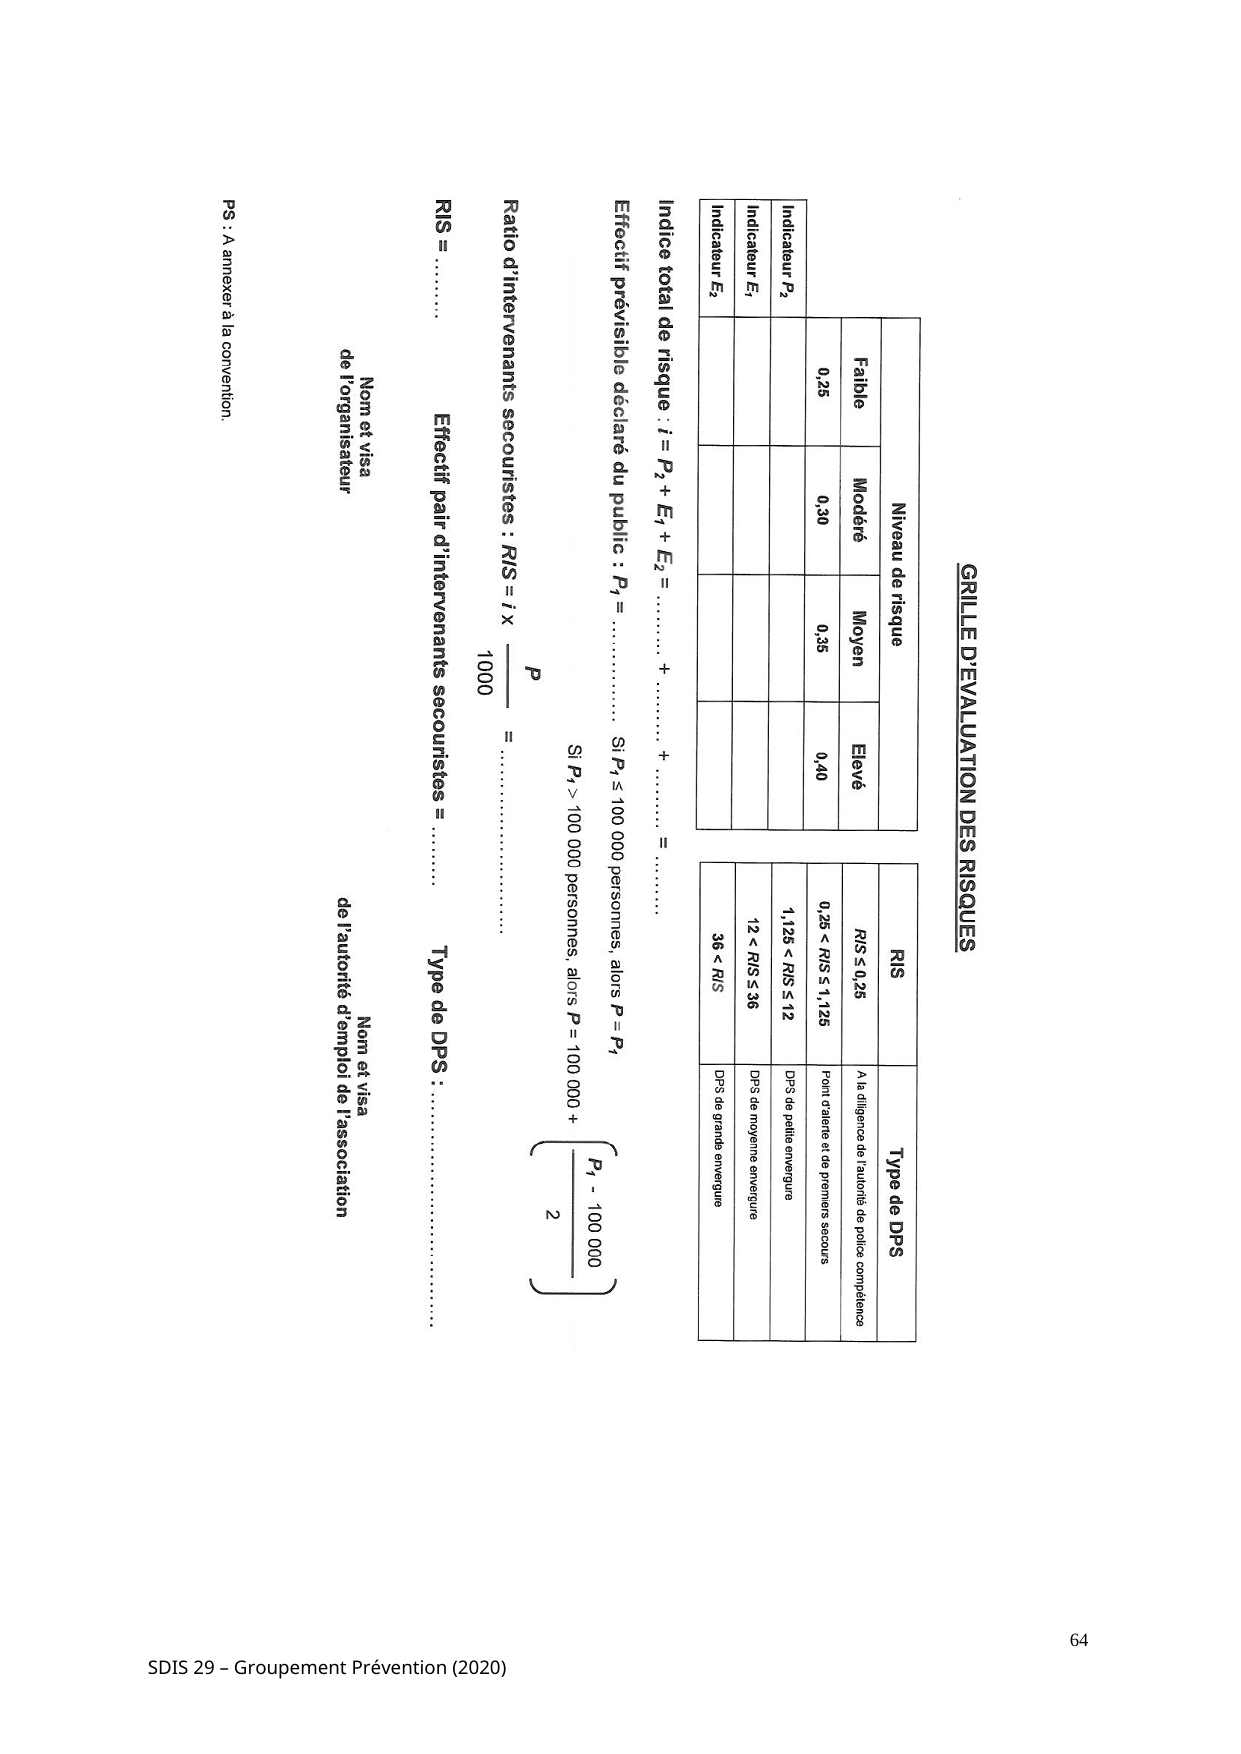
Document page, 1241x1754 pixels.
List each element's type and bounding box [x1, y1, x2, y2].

picture [148, 87, 1092, 1423]
